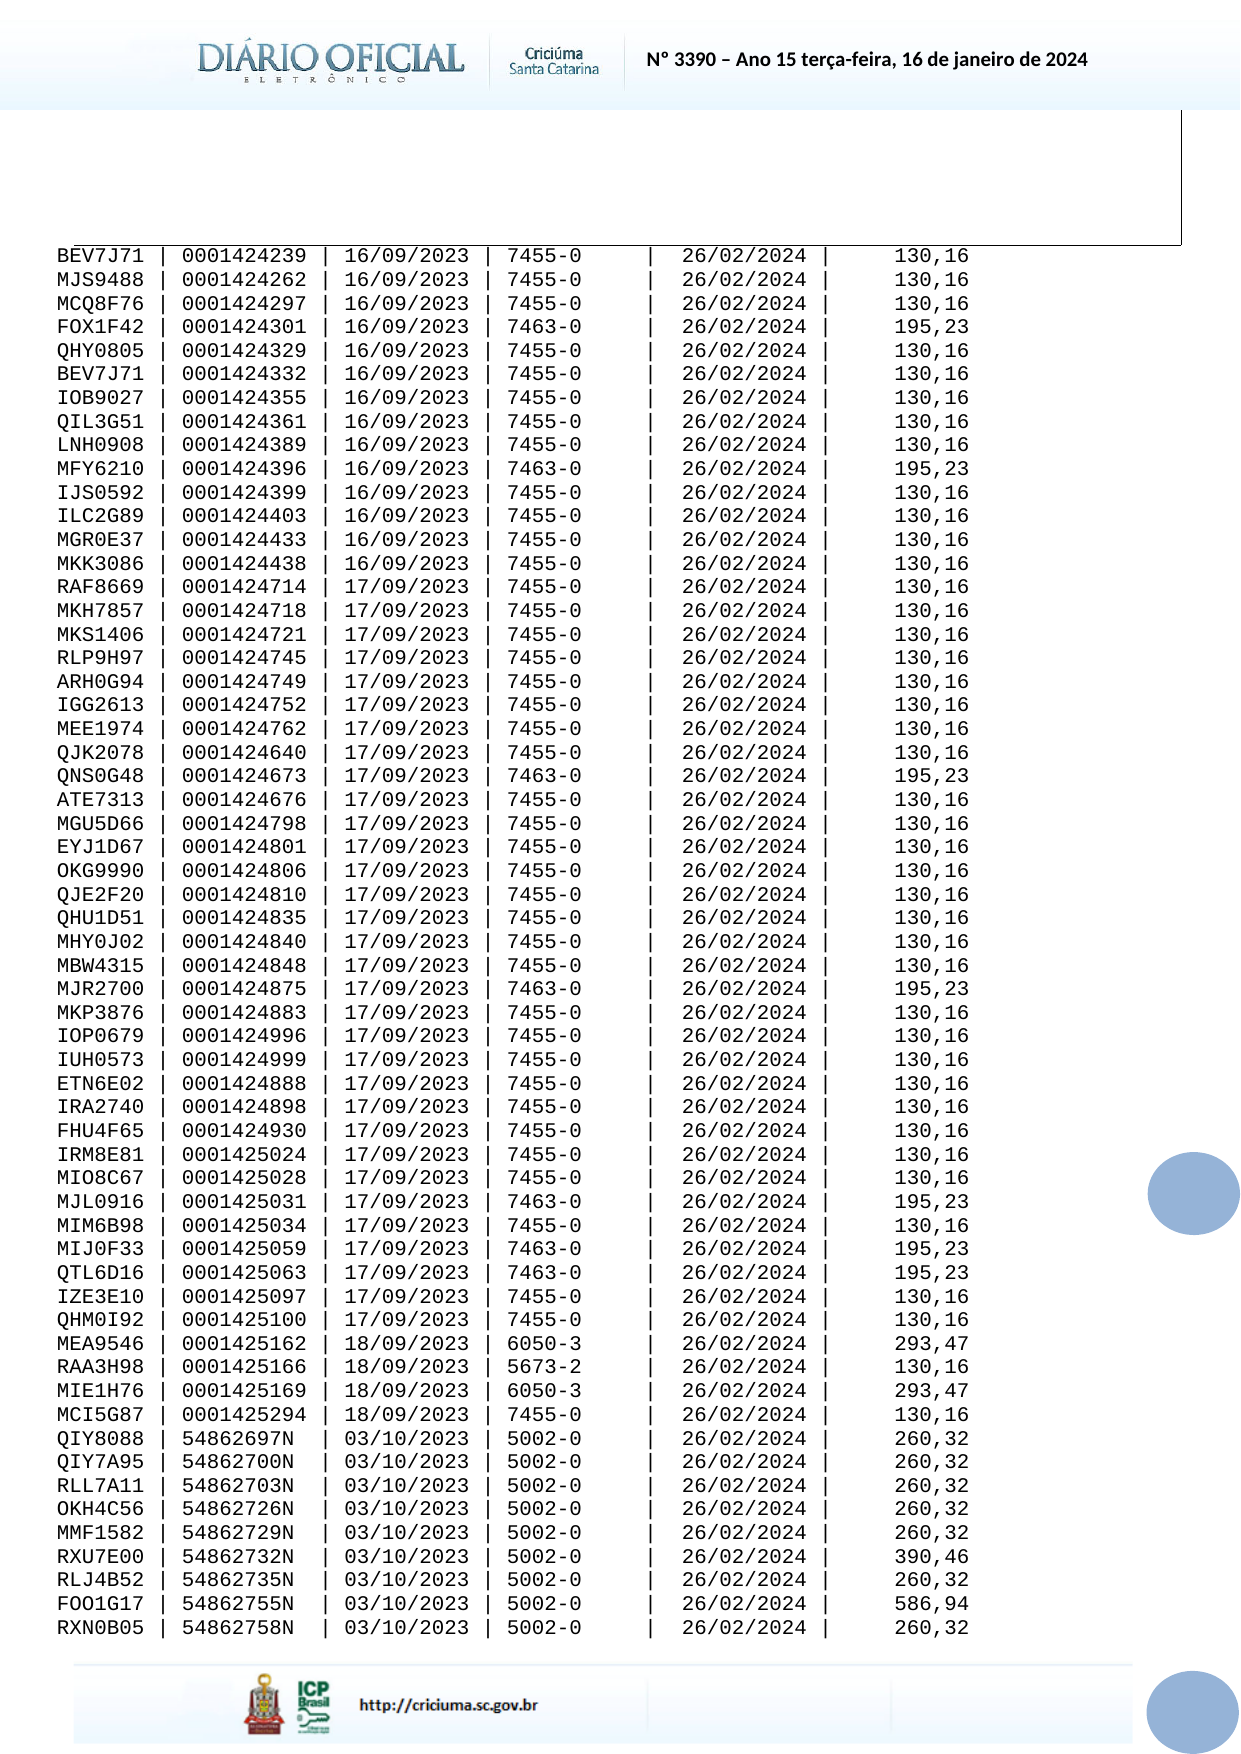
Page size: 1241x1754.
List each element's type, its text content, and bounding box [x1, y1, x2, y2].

text MJL0916 | 0001425031 | 17/09/2023 | 7463-0 | 26/02/2024 | 195,23 [44, 1191, 1153, 1215]
text QTL6D16 | 0001425063 | 17/09/2023 | 7463-0 | 26/02/2024 | 195,23 [44, 1262, 1181, 1286]
text QHY0805 | 0001424329 | 16/09/2023 | 7455-0 | 26/02/2024 | 130,16 [44, 340, 1181, 363]
text MIO8C67 | 0001425028 | 17/09/2023 | 7455-0 | 26/02/2024 | 130,16 [44, 1167, 1157, 1191]
text QIY7A95 | 54862700N | 03/10/2023 | 5002-0 | 26/02/2024 | 260,32 [44, 1451, 1181, 1475]
text EYJ1D67 | 0001424801 | 17/09/2023 | 7455-0 | 26/02/2024 | 130,16 [44, 836, 1181, 860]
text MFY6210 | 0001424396 | 16/09/2023 | 7463-0 | 26/02/2024 | 195,23 [44, 458, 1181, 482]
text QHM0I92 | 0001425100 | 17/09/2023 | 7455-0 | 26/02/2024 | 130,16 [44, 1309, 1181, 1333]
text FOX1F42 | 0001424301 | 16/09/2023 | 7463-0 | 26/02/2024 | 195,23 [44, 316, 1181, 340]
text MJR2700 | 0001424875 | 17/09/2023 | 7463-0 | 26/02/2024 | 195,23 [44, 978, 1181, 1002]
text MIJ0F33 | 0001425059 | 17/09/2023 | 7463-0 | 26/02/2024 | 195,23 [44, 1238, 1181, 1262]
text MIE1H76 | 0001425169 | 18/09/2023 | 6050-3 | 26/02/2024 | 293,47 [44, 1380, 1181, 1404]
text MEE1974 | 0001424762 | 17/09/2023 | 7455-0 | 26/02/2024 | 130,16 [44, 718, 1181, 742]
text ETN6E02 | 0001424888 | 17/09/2023 | 7455-0 | 26/02/2024 | 130,16 [44, 1073, 1181, 1096]
text RAF8669 | 0001424714 | 17/09/2023 | 7455-0 | 26/02/2024 | 130,16 [44, 576, 1181, 600]
text MKS1406 | 0001424721 | 17/09/2023 | 7455-0 | 26/02/2024 | 130,16 [44, 623, 1181, 647]
text MBW4315 | 0001424848 | 17/09/2023 | 7455-0 | 26/02/2024 | 130,16 [44, 954, 1181, 978]
text OKH4C56 | 54862726N | 03/10/2023 | 5002-0 | 26/02/2024 | 260,32 [44, 1498, 1181, 1522]
text ARH0G94 | 0001424749 | 17/09/2023 | 7455-0 | 26/02/2024 | 130,16 [44, 671, 1181, 694]
text RXN0B05 | 54862758N | 03/10/2023 | 5002-0 | 26/02/2024 | 260,32 [44, 1617, 1181, 1640]
text MGU5D66 | 0001424798 | 17/09/2023 | 7455-0 | 26/02/2024 | 130,16 [44, 813, 1181, 836]
text MCQ8F76 | 0001424297 | 16/09/2023 | 7455-0 | 26/02/2024 | 130,16 [44, 292, 1181, 316]
text BEV7J71 | 0001424332 | 16/09/2023 | 7455-0 | 26/02/2024 | 130,16 [44, 363, 1181, 387]
text MHY0J02 | 0001424840 | 17/09/2023 | 7455-0 | 26/02/2024 | 130,16 [44, 931, 1181, 954]
text QJK2078 | 0001424640 | 17/09/2023 | 7455-0 | 26/02/2024 | 130,16 [44, 742, 1181, 765]
text QNS0G48 | 0001424673 | 17/09/2023 | 7463-0 | 26/02/2024 | 195,23 [44, 765, 1181, 789]
text OKG9990 | 0001424806 | 17/09/2023 | 7455-0 | 26/02/2024 | 130,16 [44, 860, 1181, 884]
text IUH0573 | 0001424999 | 17/09/2023 | 7455-0 | 26/02/2024 | 130,16 [44, 1049, 1181, 1073]
text IJS0592 | 0001424399 | 16/09/2023 | 7455-0 | 26/02/2024 | 130,16 [44, 482, 1181, 505]
text IRM8E81 | 0001425024 | 17/09/2023 | 7455-0 | 26/02/2024 | 130,16 [44, 1144, 1181, 1167]
text RLJ4B52 | 54862735N | 03/10/2023 | 5002-0 | 26/02/2024 | 260,32 [44, 1569, 1181, 1593]
text FHU4F65 | 0001424930 | 17/09/2023 | 7455-0 | 26/02/2024 | 130,16 [44, 1120, 1181, 1144]
text QIL3G51 | 0001424361 | 16/09/2023 | 7455-0 | 26/02/2024 | 130,16 [44, 411, 1181, 434]
text MMF1582 | 54862729N | 03/10/2023 | 5002-0 | 26/02/2024 | 260,32 [44, 1522, 1181, 1546]
text ATE7313 | 0001424676 | 17/09/2023 | 7455-0 | 26/02/2024 | 130,16 [44, 789, 1181, 813]
text IOB9027 | 0001424355 | 16/09/2023 | 7455-0 | 26/02/2024 | 130,16 [44, 387, 1181, 411]
text MEA9546 | 0001425162 | 18/09/2023 | 6050-3 | 26/02/2024 | 293,47 [44, 1333, 1181, 1357]
text MCI5G87 | 0001425294 | 18/09/2023 | 7455-0 | 26/02/2024 | 130,16 [44, 1404, 1181, 1427]
text MIM6B98 | 0001425034 | 17/09/2023 | 7455-0 | 26/02/2024 | 130,16 [44, 1215, 1181, 1238]
text MKK3086 | 0001424438 | 16/09/2023 | 7455-0 | 26/02/2024 | 130,16 [44, 553, 1181, 576]
text RXU7E00 | 54862732N | 03/10/2023 | 5002-0 | 26/02/2024 | 390,46 [44, 1546, 1181, 1569]
text IOP0679 | 0001424996 | 17/09/2023 | 7455-0 | 26/02/2024 | 130,16 [44, 1026, 1181, 1049]
text QJE2F20 | 0001424810 | 17/09/2023 | 7455-0 | 26/02/2024 | 130,16 [44, 884, 1181, 907]
text IRA2740 | 0001424898 | 17/09/2023 | 7455-0 | 26/02/2024 | 130,16 [44, 1096, 1181, 1120]
text MJS9488 | 0001424262 | 16/09/2023 | 7455-0 | 26/02/2024 | 130,16 [44, 269, 1181, 292]
text MKP3876 | 0001424883 | 17/09/2023 | 7455-0 | 26/02/2024 | 130,16 [44, 1002, 1181, 1026]
text BEV7J71 | 0001424239 | 16/09/2023 | 7455-0 | 26/02/2024 | 130,16 [44, 245, 1181, 269]
text QHU1D51 | 0001424835 | 17/09/2023 | 7455-0 | 26/02/2024 | 130,16 [44, 907, 1181, 931]
text ILC2G89 | 0001424403 | 16/09/2023 | 7455-0 | 26/02/2024 | 130,16 [44, 505, 1181, 529]
text LNH0908 | 0001424389 | 16/09/2023 | 7455-0 | 26/02/2024 | 130,16 [44, 434, 1181, 458]
text MKH7857 | 0001424718 | 17/09/2023 | 7455-0 | 26/02/2024 | 130,16 [44, 600, 1181, 623]
text RAA3H98 | 0001425166 | 18/09/2023 | 5673-2 | 26/02/2024 | 130,16 [44, 1357, 1181, 1380]
text IZE3E10 | 0001425097 | 17/09/2023 | 7455-0 | 26/02/2024 | 130,16 [44, 1286, 1181, 1309]
text IGG2613 | 0001424752 | 17/09/2023 | 7455-0 | 26/02/2024 | 130,16 [44, 694, 1181, 718]
text MGR0E37 | 0001424433 | 16/09/2023 | 7455-0 | 26/02/2024 | 130,16 [44, 529, 1181, 553]
text QIY8088 | 54862697N | 03/10/2023 | 5002-0 | 26/02/2024 | 260,32 [44, 1427, 1181, 1451]
text FOO1G17 | 54862755N | 03/10/2023 | 5002-0 | 26/02/2024 | 586,94 [44, 1593, 1181, 1617]
text RLL7A11 | 54862703N | 03/10/2023 | 5002-0 | 26/02/2024 | 260,32 [44, 1475, 1181, 1498]
text RLP9H97 | 0001424745 | 17/09/2023 | 7455-0 | 26/02/2024 | 130,16 [44, 647, 1181, 671]
